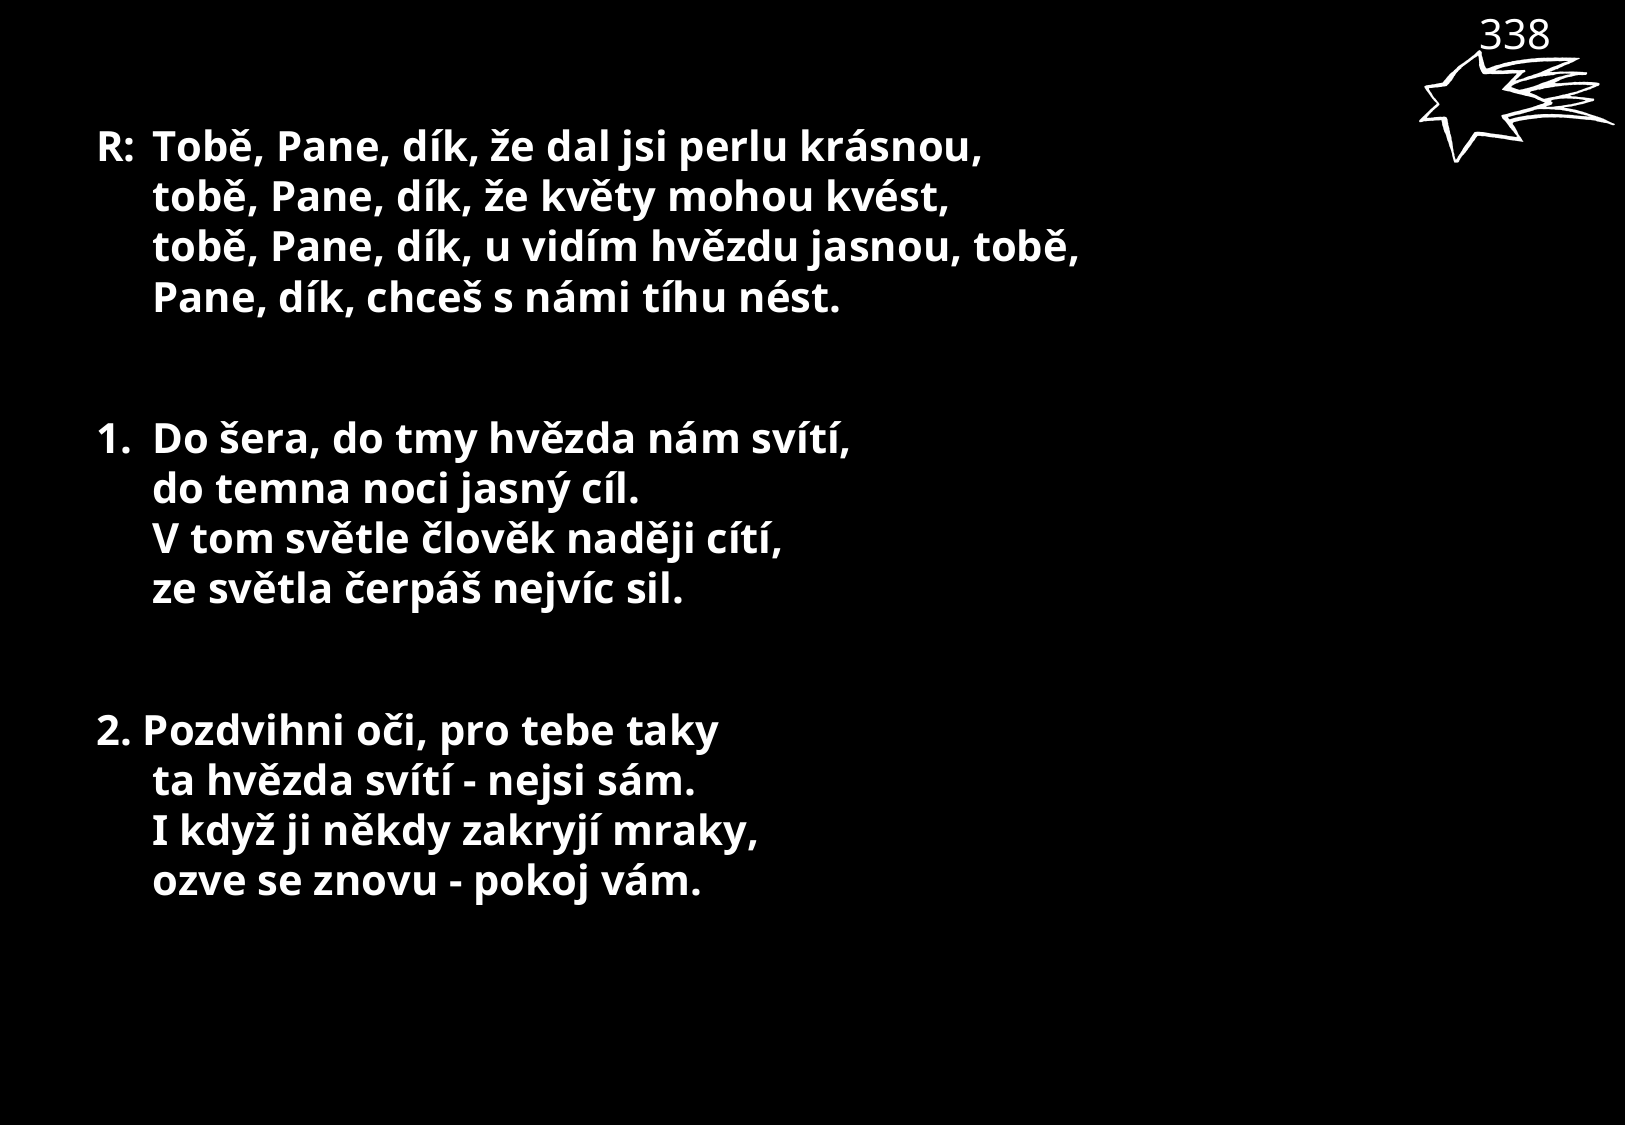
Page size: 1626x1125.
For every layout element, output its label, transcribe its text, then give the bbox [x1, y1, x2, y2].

text_box 338 [1405, 0, 1626, 66]
list R: Tobě, Pane, dík, že dal jsi perlu krásnou, tobě, Pane, dík, že květy mohou kvést, tobě, Pane, dík, u vidím hvězdu jasnou, tobě, Pane, dík, chceš s námi tíhu nést. 1. Do šera, do tmy hvězda nám svítí, do temna noci jasný cíl. V tom světle člověk naději cítí, ze světla čerpáš nejvíc sil. 2. Pozdvihni oči, pro tebe taky ta hvězda svítí - nejsi sám. I když ji někdy zakryjí mraky, ozve se znovu - pokoj vám. [81, 112, 1544, 1101]
